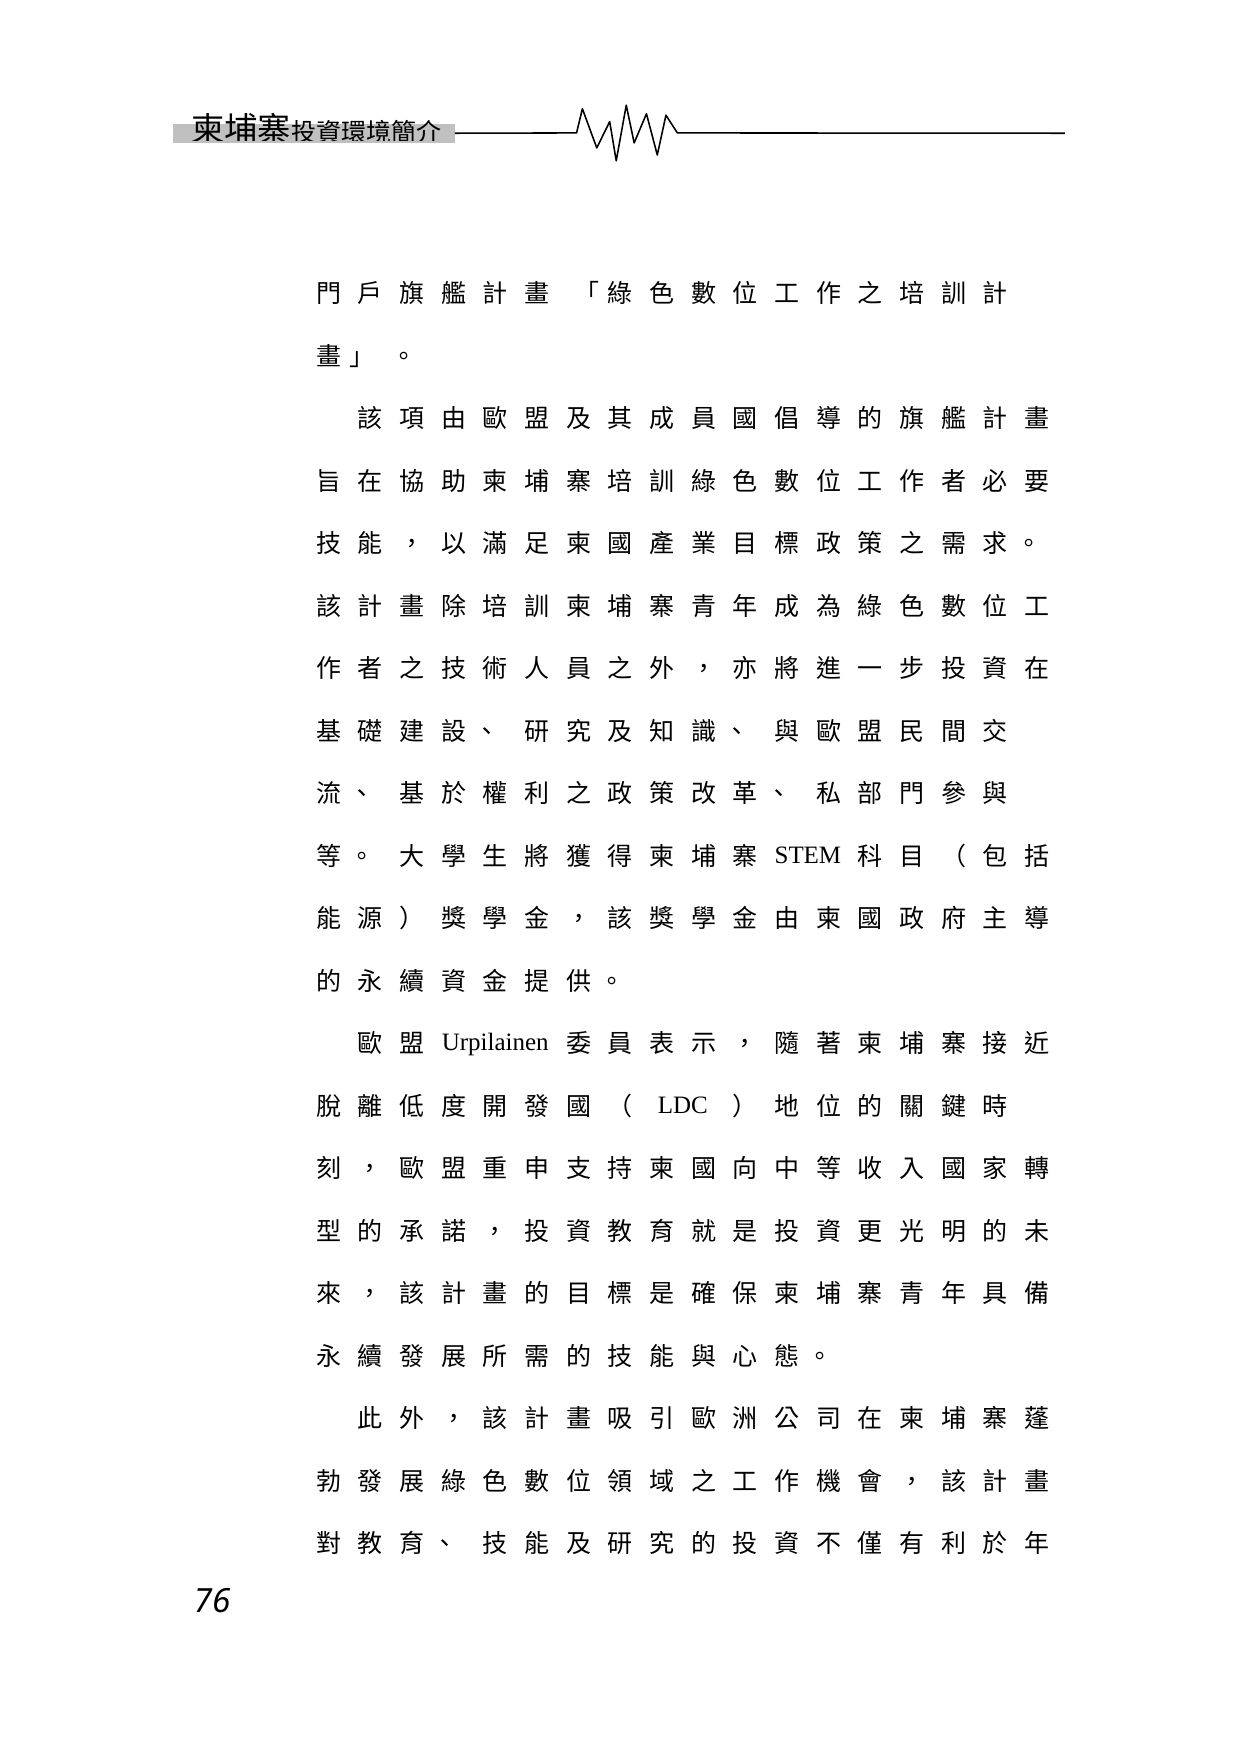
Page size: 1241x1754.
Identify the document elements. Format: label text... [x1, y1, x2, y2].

text 該項由歐盟及其成員國倡導的旗艦計畫旨在協助柬埔寨培訓綠色數位工作者必要技能，以滿足柬國產業目標政策之需求。該計畫除培訓柬埔寨青年成為綠色數位工作者之技術人員之外，亦將進一步投資在基礎建設、研究及知識、與歐盟民間交流、基於權利之政策改革、私部門參與等。大學生將獲得柬埔寨STEM科目（包括能源）獎學金，該獎學金由柬國政府主導的永續資金提供。 [281, 375, 1058, 1000]
text 門戶旗艦計畫「綠色數位工作之培訓計畫」。 [281, 250, 1058, 375]
text 此外，該計畫吸引歐洲公司在柬埔寨蓬勃發展綠色數位領域之工作機會，該計畫對教育、技能及研究的投資不僅有利於年 [281, 1375, 1058, 1563]
text 歐盟Urpilainen委員表示，隨著柬埔寨接近脫離低度開發國（LDC）地位的關鍵時刻，歐盟重申支持柬國向中等收入國家轉型的承諾，投資教育就是投資更光明的未來，該計畫的目標是確保柬埔寨青年具備永續發展所需的技能與心態。 [281, 1000, 1058, 1375]
